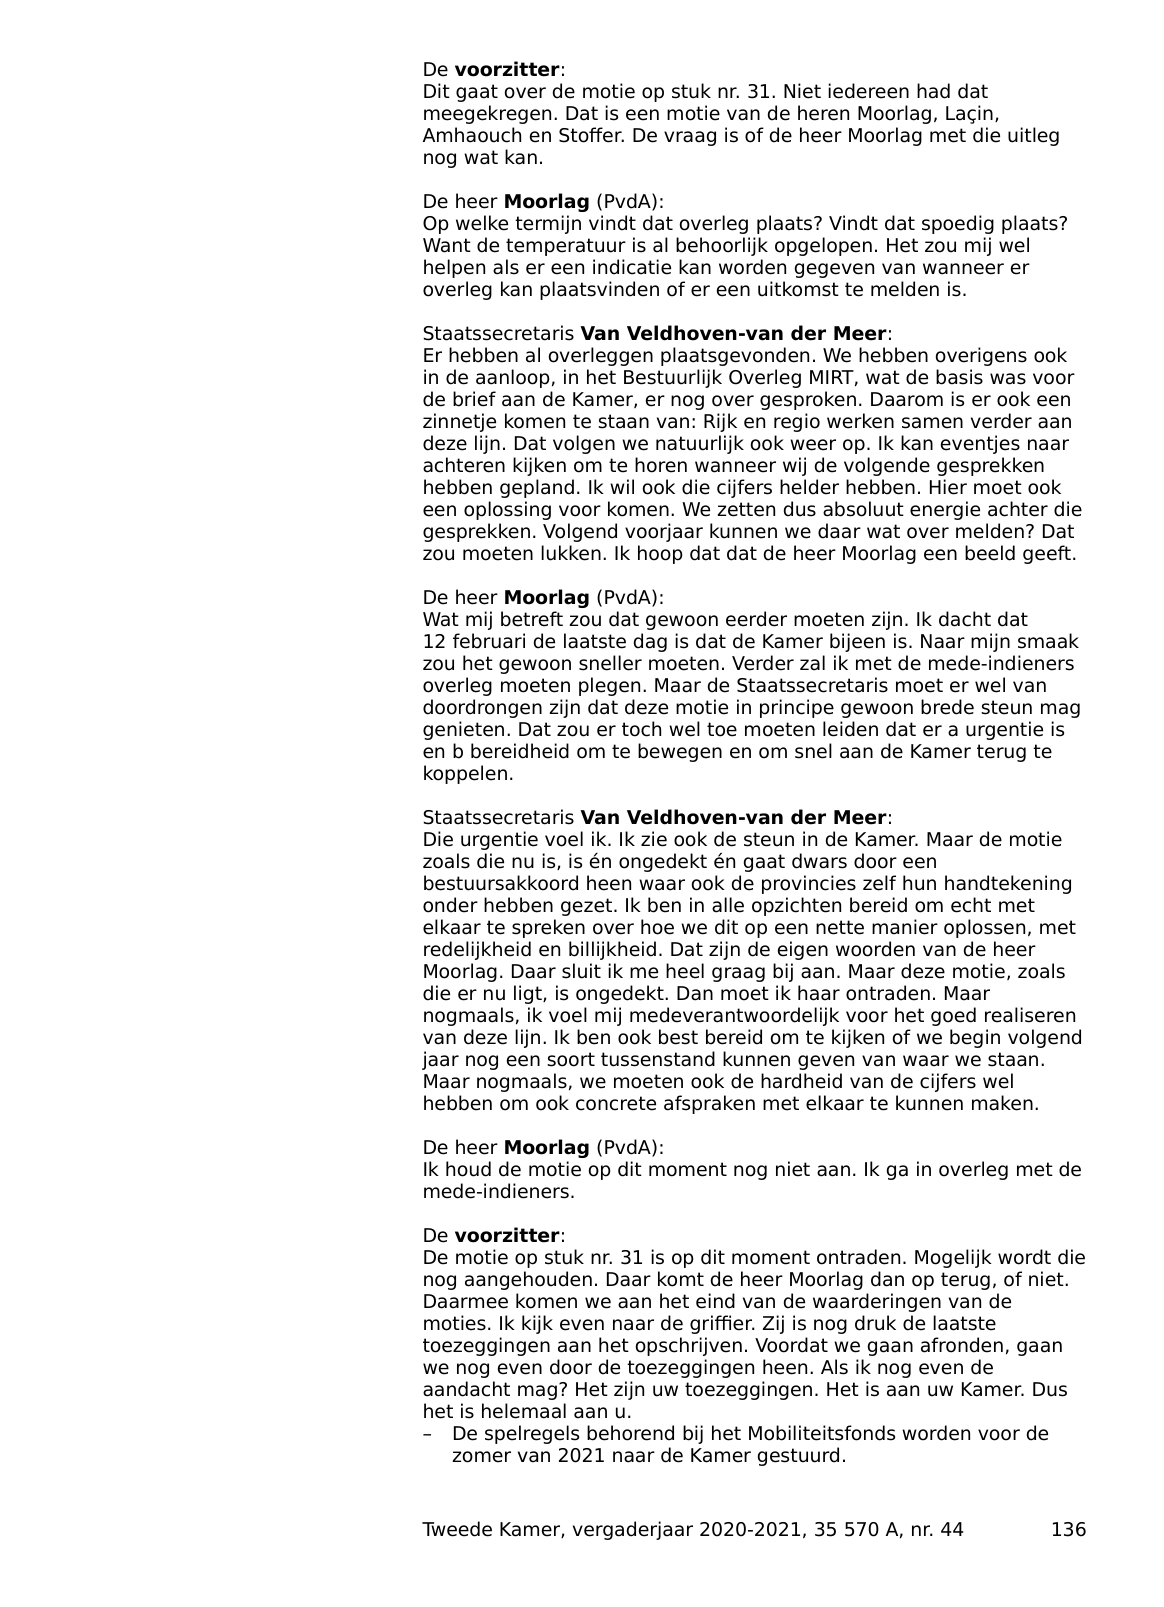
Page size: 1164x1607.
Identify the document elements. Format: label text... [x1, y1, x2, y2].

text Staatssecretaris Van Veldhoven-van der Meer: [422, 323, 1087, 345]
text De heer Moorlag (PvdA): [422, 1137, 1087, 1159]
text Ik houd de motie op dit moment nog niet aan. Ik ga in overleg met de mede-indieners. [422, 1159, 1087, 1203]
text De heer Moorlag (PvdA): [422, 587, 1087, 609]
text – De spelregels behorend bij het Mobiliteitsfonds worden voor de zomer van 2021 naar de Kamer gestuurd. [422, 1423, 1087, 1467]
text Op welke termijn vindt dat overleg plaats? Vindt dat spoedig plaats? Want de temperatuur is al behoorlijk opgelopen. Het zou mij wel helpen als er een indicatie kan worden gegeven van wanneer er overleg kan plaatsvinden of er een uitkomst te melden is. [422, 213, 1087, 301]
text Dit gaat over de motie op stuk nr. 31. Niet iedereen had dat meegekregen. Dat is een motie van de heren Moorlag, Laçin, Amhaouch en Stoffer. De vraag is of de heer Moorlag met die uitleg nog wat kan. [422, 81, 1087, 169]
text Staatssecretaris Van Veldhoven-van der Meer: [422, 807, 1087, 829]
text De voorzitter: [422, 59, 1087, 81]
text Er hebben al overleggen plaatsgevonden. We hebben overigens ook in de aanloop, in het Bestuurlijk Overleg MIRT, wat de basis was voor de brief aan de Kamer, er nog over gesproken. Daarom is er ook een zinnetje komen te staan van: Rijk en regio werken samen verder aan deze lijn. Dat volgen we natuurlijk ook weer op. Ik kan eventjes naar achteren kijken om te horen wanneer wij de volgende gesprekken hebben gepland. Ik wil ook die cijfers helder hebben. Hier moet ook een oplossing voor komen. We zetten dus absoluut energie achter die gesprekken. Volgend voorjaar kunnen we daar wat over melden? Dat zou moeten lukken. Ik hoop dat dat de heer Moorlag een beeld geeft. [422, 345, 1087, 565]
text De heer Moorlag (PvdA): [422, 191, 1087, 213]
text Die urgentie voel ik. Ik zie ook de steun in de Kamer. Maar de motie zoals die nu is, is én ongedekt én gaat dwars door een bestuursakkoord heen waar ook de provincies zelf hun handtekening onder hebben gezet. Ik ben in alle opzichten bereid om echt met elkaar te spreken over hoe we dit op een nette manier oplossen, met redelijkheid en billijkheid. Dat zijn de eigen woorden van de heer Moorlag. Daar sluit ik me heel graag bij aan. Maar deze motie, zoals die er nu ligt, is ongedekt. Dan moet ik haar ontraden. Maar nogmaals, ik voel mij medeverantwoordelijk voor het goed realiseren van deze lijn. Ik ben ook best bereid om te kijken of we begin volgend jaar nog een soort tussenstand kunnen geven van waar we staan. Maar nogmaals, we moeten ook de hardheid van de cijfers wel hebben om ook concrete afspraken met elkaar te kunnen maken. [422, 829, 1087, 1115]
text Wat mij betreft zou dat gewoon eerder moeten zijn. Ik dacht dat 12 februari de laatste dag is dat de Kamer bijeen is. Naar mijn smaak zou het gewoon sneller moeten. Verder zal ik met de mede-indieners overleg moeten plegen. Maar de Staatssecretaris moet er wel van doordrongen zijn dat deze motie in principe gewoon brede steun mag genieten. Dat zou er toch wel toe moeten leiden dat er a urgentie is en b bereidheid om te bewegen en om snel aan de Kamer terug te koppelen. [422, 609, 1087, 785]
text De motie op stuk nr. 31 is op dit moment ontraden. Mogelijk wordt die nog aangehouden. Daar komt de heer Moorlag dan op terug, of niet. Daarmee komen we aan het eind van de waarderingen van de moties. Ik kijk even naar de griffier. Zij is nog druk de laatste toezeggingen aan het opschrijven. Voordat we gaan afronden, gaan we nog even door de toezeggingen heen. Als ik nog even de aandacht mag? Het zijn uw toezeggingen. Het is aan uw Kamer. Dus het is helemaal aan u. [422, 1247, 1087, 1423]
text De voorzitter: [422, 1225, 1087, 1247]
